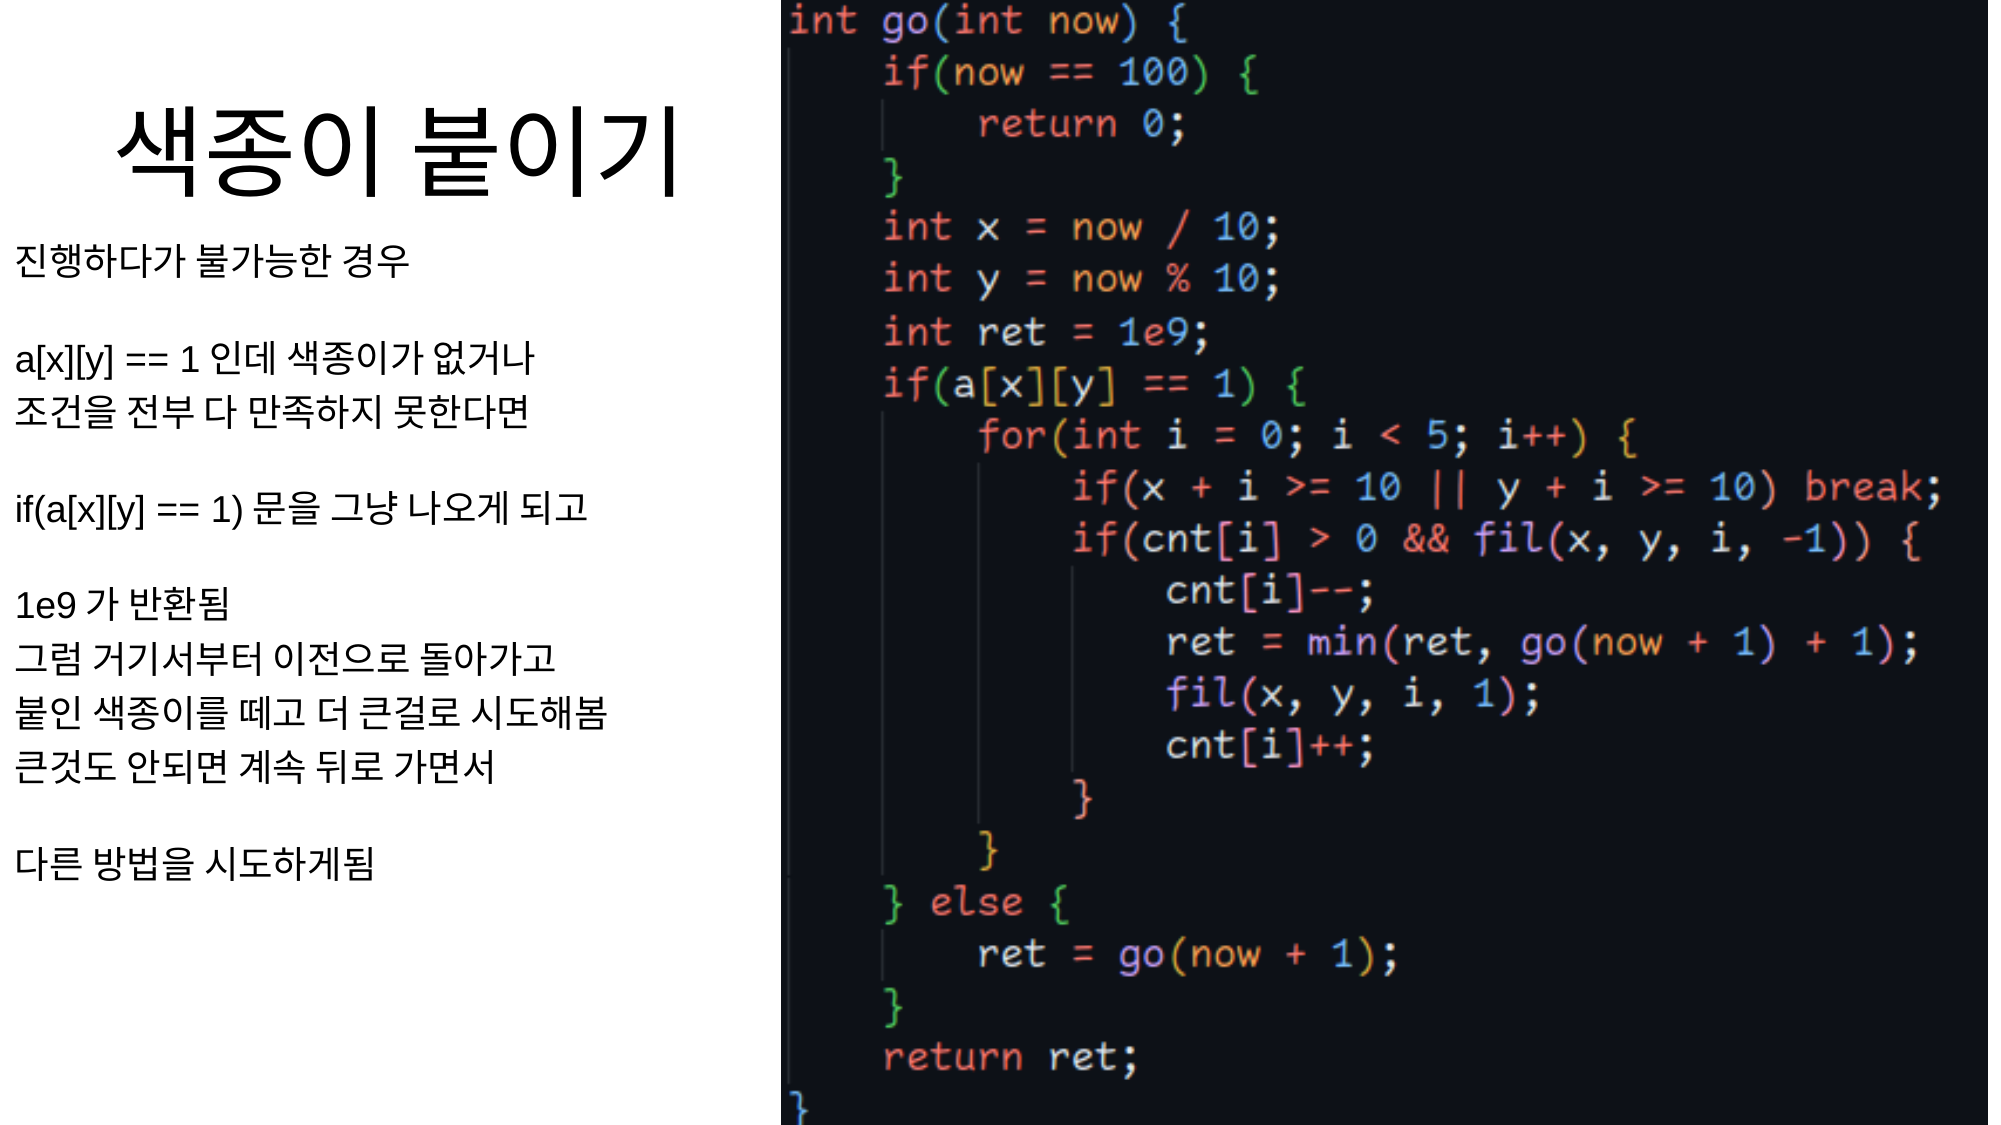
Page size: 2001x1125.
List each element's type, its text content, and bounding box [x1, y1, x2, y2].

text_box 진행하다가 불가능한 경우 a[x][y] == 1인데 색종이가 없거나 조건을 전부 다 만족하지 못한다면 if(a[x][y] == 1)문을 그냥 나오게 되고 1e9가 반환됨 그럼 거기서부터 이전으로 돌아가고 붙인 색종이를 떼고 더 큰걸로 시도해봄 큰것도 안되면 계속 뒤로 가면서 다른 방법을 시도하게됨 [0, 224, 751, 993]
picture [781, 0, 1988, 1125]
title 색종이 붙이기 [112, 75, 781, 225]
